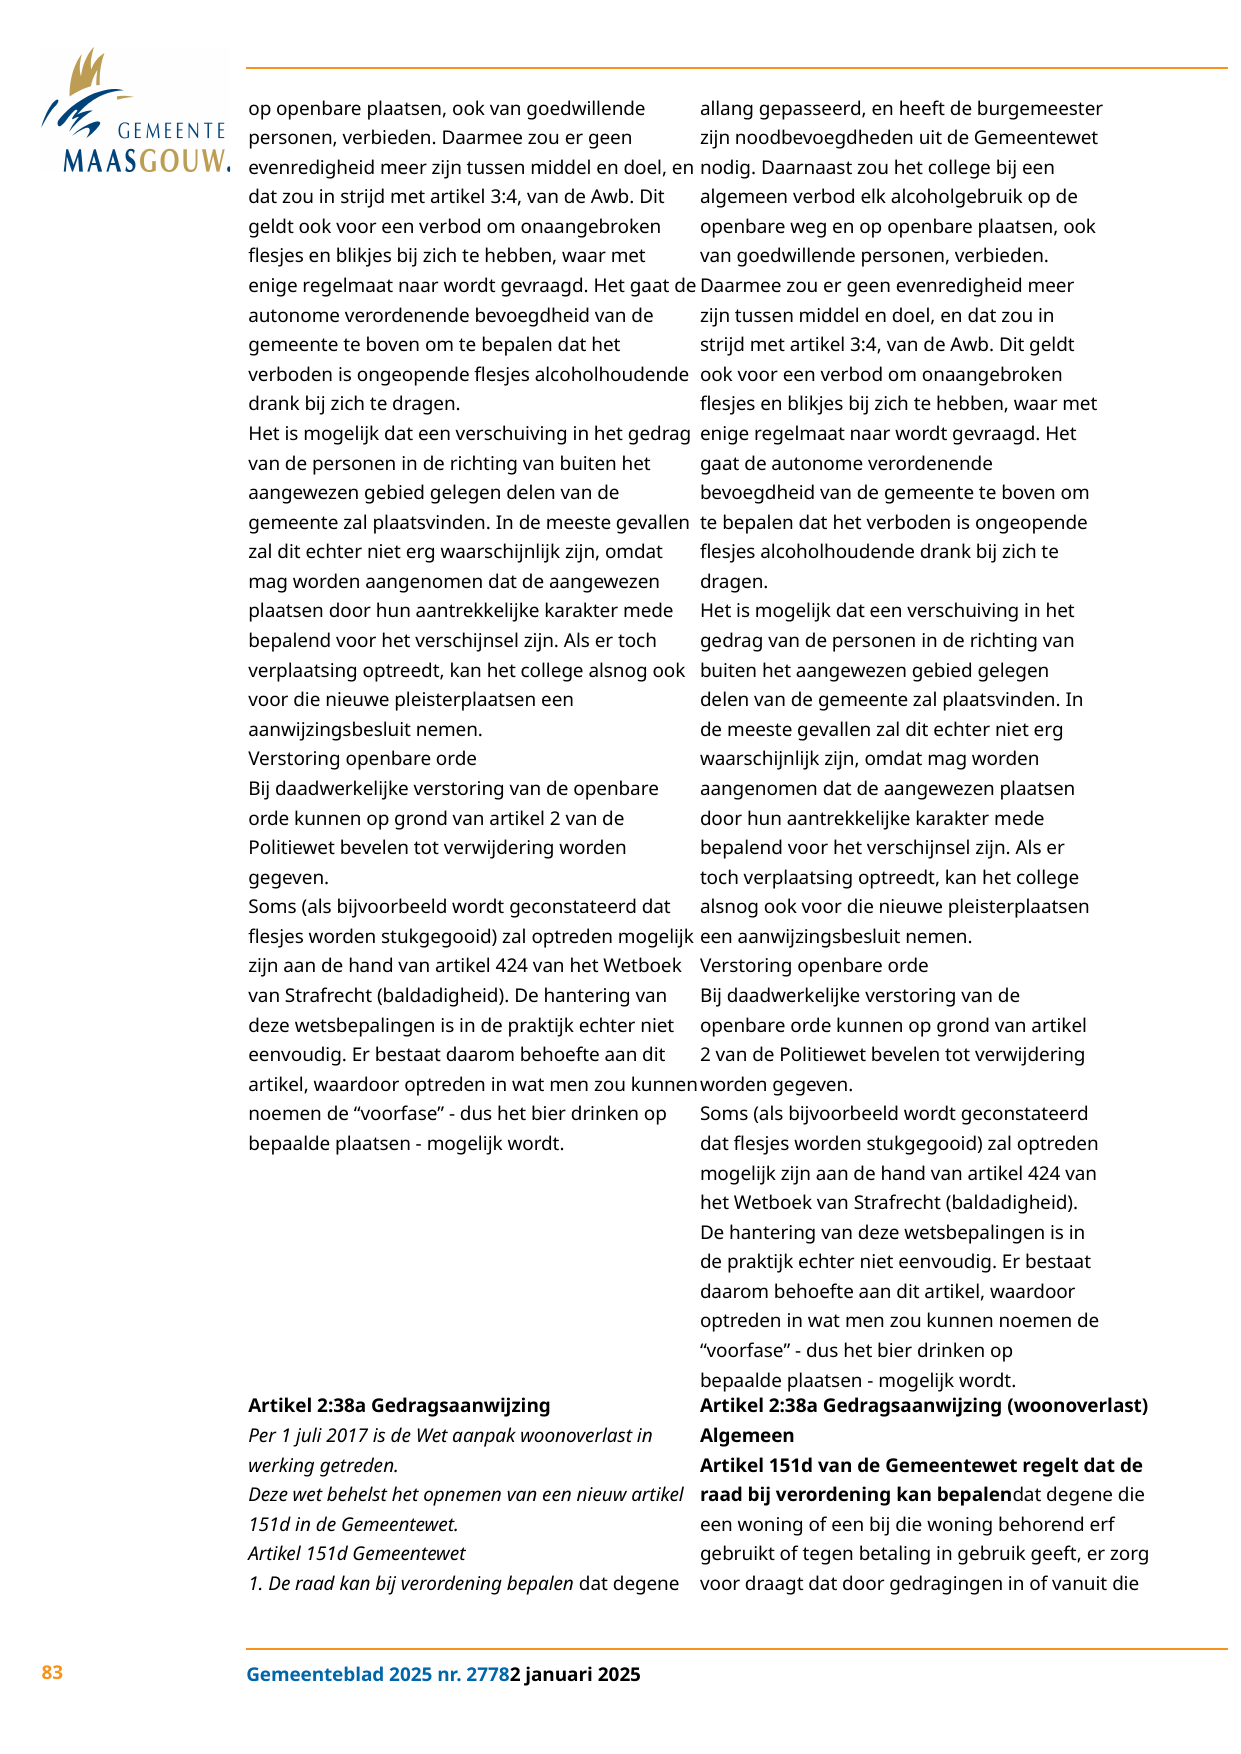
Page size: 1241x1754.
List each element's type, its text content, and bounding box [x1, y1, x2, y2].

picture [41, 47, 231, 172]
table_cell Artikel 2:38a Gedragsaanwijzing Per 1 juli 2017 is de Wet aanpak woonoverlast in werking getreden. Deze wet behelst het opnemen van een nieuw artikel 151d in de Gemeentewet. Artikel 151d Gemeentewet 1. De raad kan bij verordening bepalen dat degene [248, 1393, 700, 1596]
table_cell op openbare plaatsen, ook van goedwillende personen, verbieden. Daarmee zou er geen evenredigheid meer zijn tussen middel en doel, en dat zou in strijd met artikel 3:4, van de Awb. Dit geldt ook voor een verbod om onaangebroken flesjes en blikjes bij zich te hebben, waar met enige regelmaat naar wordt gevraagd. Het gaat de autonome verordenende bevoegdheid van de gemeente te boven om te bepalen dat het verboden is ongeopende flesjes alcoholhoudende drank bij zich te dragen. Het is mogelijk dat een verschuiving in het gedrag van de personen in de richting van buiten het aangewezen gebied gelegen delen van de gemeente zal plaatsvinden. In de meeste gevallen zal dit echter niet erg waarschijnlijk zijn, omdat mag worden aangenomen dat de aangewezen plaatsen door hun aantrekkelijke karakter mede bepalend voor het verschijnsel zijn. Als er toch verplaatsing optreedt, kan het college alsnog ook voor die nieuwe pleisterplaatsen een aanwijzingsbesluit nemen. Verstoring openbare orde Bij daadwerkelijke verstoring van de openbare orde kunnen op grond van artikel 2 van de Politiewet bevelen tot verwijdering worden gegeven. Soms (als bijvoorbeeld wordt geconstateerd dat flesjes worden stukgegooid) zal optreden mogelijk zijn aan de hand van artikel 424 van het Wetboek van Strafrecht (baldadigheid). De hantering van deze wetsbepalingen is in de praktijk echter niet eenvoudig. Er bestaat daarom behoefte aan dit artikel, waardoor optreden in wat men zou kunnen noemen de “voorfase” - dus het bier drinken op bepaalde plaatsen - mogelijk wordt. [248, 95, 700, 1393]
table_cell allang gepasseerd, en heeft de burgemeester zijn noodbevoegdheden uit de Gemeentewet nodig. Daarnaast zou het college bij een algemeen verbod elk alcoholgebruik op de openbare weg en op openbare plaatsen, ook van goedwillende personen, verbieden. Daarmee zou er geen evenredigheid meer zijn tussen middel en doel, en dat zou in strijd met artikel 3:4, van de Awb. Dit geldt ook voor een verbod om onaangebroken flesjes en blikjes bij zich te hebben, waar met enige regelmaat naar wordt gevraagd. Het gaat de autonome verordenende bevoegdheid van de gemeente te boven om te bepalen dat het verboden is ongeopende flesjes alcoholhoudende drank bij zich te dragen. Het is mogelijk dat een verschuiving in het gedrag van de personen in de richting van buiten het aangewezen gebied gelegen delen van de gemeente zal plaatsvinden. In de meeste gevallen zal dit echter niet erg waarschijnlijk zijn, omdat mag worden aangenomen dat de aangewezen plaatsen door hun aantrekkelijke karakter mede bepalend voor het verschijnsel zijn. Als er toch verplaatsing optreedt, kan het college alsnog ook voor die nieuwe pleisterplaatsen een aanwijzingsbesluit nemen. Verstoring openbare orde Bij daadwerkelijke verstoring van de openbare orde kunnen op grond van artikel 2 van de Politiewet bevelen tot verwijdering worden gegeven. Soms (als bijvoorbeeld wordt geconstateerd dat flesjes worden stukgegooid) zal optreden mogelijk zijn aan de hand van artikel 424 van het Wetboek van Strafrecht (baldadigheid). De hantering van deze wetsbepalingen is in de praktijk echter niet eenvoudig. Er bestaat daarom behoefte aan dit artikel, waardoor optreden in wat men zou kunnen noemen de “voorfase” - dus het bier drinken op bepaalde plaatsen - mogelijk wordt. [700, 95, 1152, 1393]
table_cell Artikel 2:38a Gedragsaanwijzing (woonoverlast) Algemeen Artikel 151d van de Gemeentewet regelt dat de raad bij verordening kan bepalendat degene die een woning of een bij die woning behorend erf gebruikt of tegen betaling in gebruik geeft, er zorg voor draagt dat door gedragingen in of vanuit die [700, 1393, 1152, 1596]
